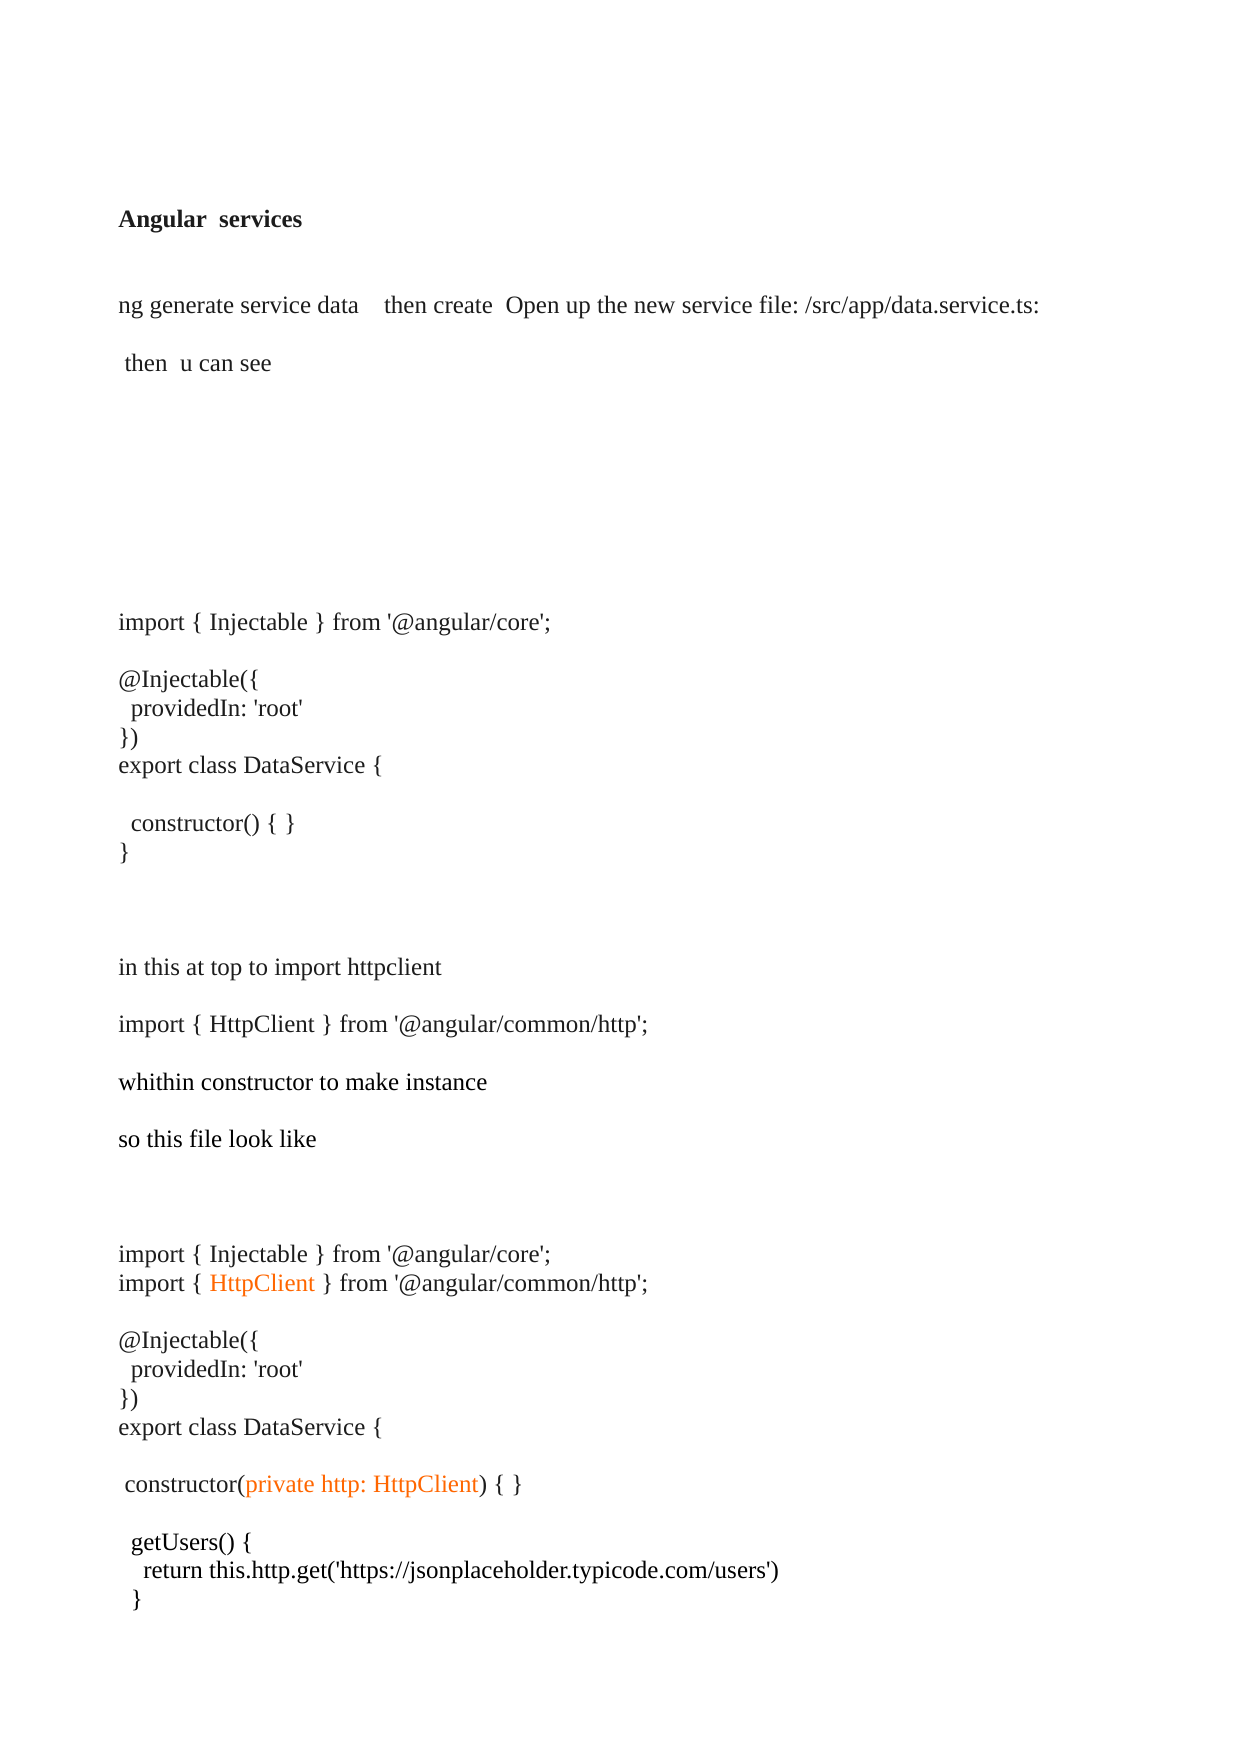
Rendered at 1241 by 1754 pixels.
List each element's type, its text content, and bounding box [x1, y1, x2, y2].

text whithin constructor to make instance [118, 1067, 1122, 1096]
text } [118, 837, 1122, 866]
text providedIn: 'root' [118, 693, 1122, 722]
text constructor(private http: HttpClient) { } [118, 1469, 1122, 1498]
text @Injectable({ [118, 664, 1122, 693]
text import { Injectable } from '@angular/core'; [118, 607, 1122, 636]
text in this at top to import httpclient [118, 952, 1122, 981]
text so this file look like [118, 1124, 1122, 1153]
text @Injectable({ [118, 1326, 1122, 1354]
text getUsers() { [118, 1527, 1122, 1556]
text then u can see [118, 348, 1122, 377]
text import { Injectable } from '@angular/core'; [118, 1239, 1122, 1268]
text }) [118, 722, 1122, 751]
text Angular services [118, 204, 1122, 233]
text import { HttpClient } from '@angular/common/http'; [118, 1009, 1122, 1038]
text return this.http.get('https://jsonplaceholder.typicode.com/users') [118, 1556, 1122, 1584]
text constructor() { } [118, 808, 1122, 837]
text export class DataService { [118, 1412, 1122, 1441]
text providedIn: 'root' [118, 1354, 1122, 1383]
text ng generate service data then create Open up the new service file: /src/app/data.service.ts: [118, 291, 1122, 319]
text } [118, 1584, 1122, 1613]
text export class DataService { [118, 751, 1122, 779]
text }) [118, 1383, 1122, 1412]
text import { HttpClient } from '@angular/common/http'; [118, 1268, 1122, 1297]
